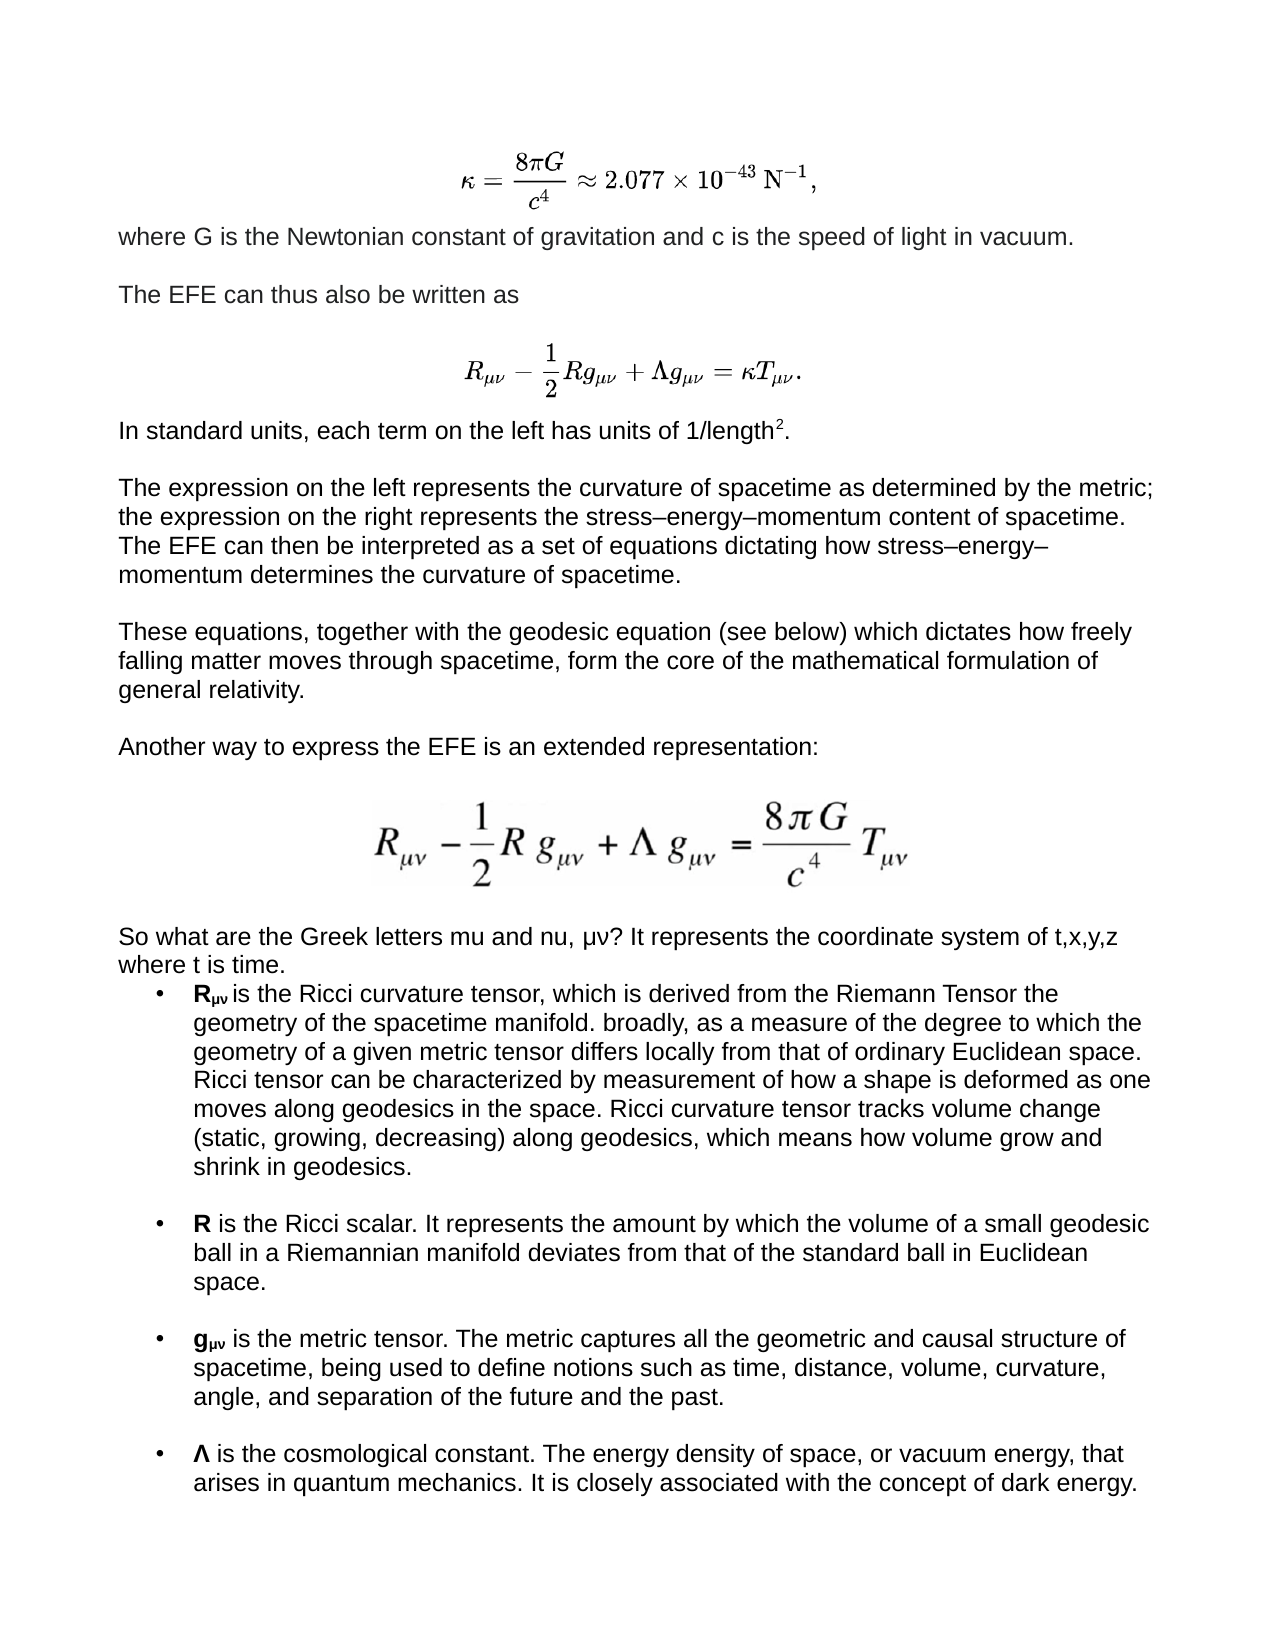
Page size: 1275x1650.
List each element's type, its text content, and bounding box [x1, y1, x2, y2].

picture [421, 321, 854, 416]
text where G is the Newtonian constant of gravitation and c is the speed of light in vacuum. [118, 222, 1157, 251]
text The expression on the left represents the curvature of spacetime as determined by the metric; the expression on the right represents the stress–energy–momentum content of spacetime. The EFE can then be interpreted as a set of equations dictating how stress–energy–momentum determines the curvature of spacetime. [118, 473, 1157, 588]
list Rμν is the Ricci curvature tensor, which is derived from the Riemann Tensor the geometry of the spacetime manifold. broadly, as a measure of the degree to which the geometry of a given metric tensor differs locally from that of ordinary Euclidean space. Ricci tensor can be characterized by measurement of how a shape is deformed as one moves along geodesics in the space. Ricci curvature tensor tracks volume change (static, growing, decreasing) along geodesics, which means how volume grow and shrink in geodesics. [156, 979, 1157, 1180]
text Another way to express the EFE is an extended representation: [118, 732, 1157, 761]
text In standard units, each term on the left has units of 1/length2. [118, 416, 1157, 445]
picture [423, 118, 852, 222]
text The EFE can thus also be written as [118, 280, 1157, 309]
picture [364, 789, 911, 893]
text So what are the Greek letters mu and nu, μν? It represents the coordinate system of t,x,y,z where t is time. [118, 922, 1157, 979]
text These equations, together with the geodesic equation (see below) which dictates how freely falling matter moves through spacetime, form the core of the mathematical formulation of general relativity. [118, 617, 1157, 703]
list R is the Ricci scalar. It represents the amount by which the volume of a small geodesic ball in a Riemannian manifold deviates from that of the standard ball in Euclidean space. [156, 1209, 1157, 1296]
list Λ is the cosmological constant. The energy density of space, or vacuum energy, that arises in quantum mechanics. It is closely associated with the concept of dark energy. [156, 1439, 1157, 1497]
list gμν is the metric tensor. The metric captures all the geometric and causal structure of spacetime, being used to define notions such as time, distance, volume, curvature, angle, and separation of the future and the past. [156, 1324, 1157, 1411]
